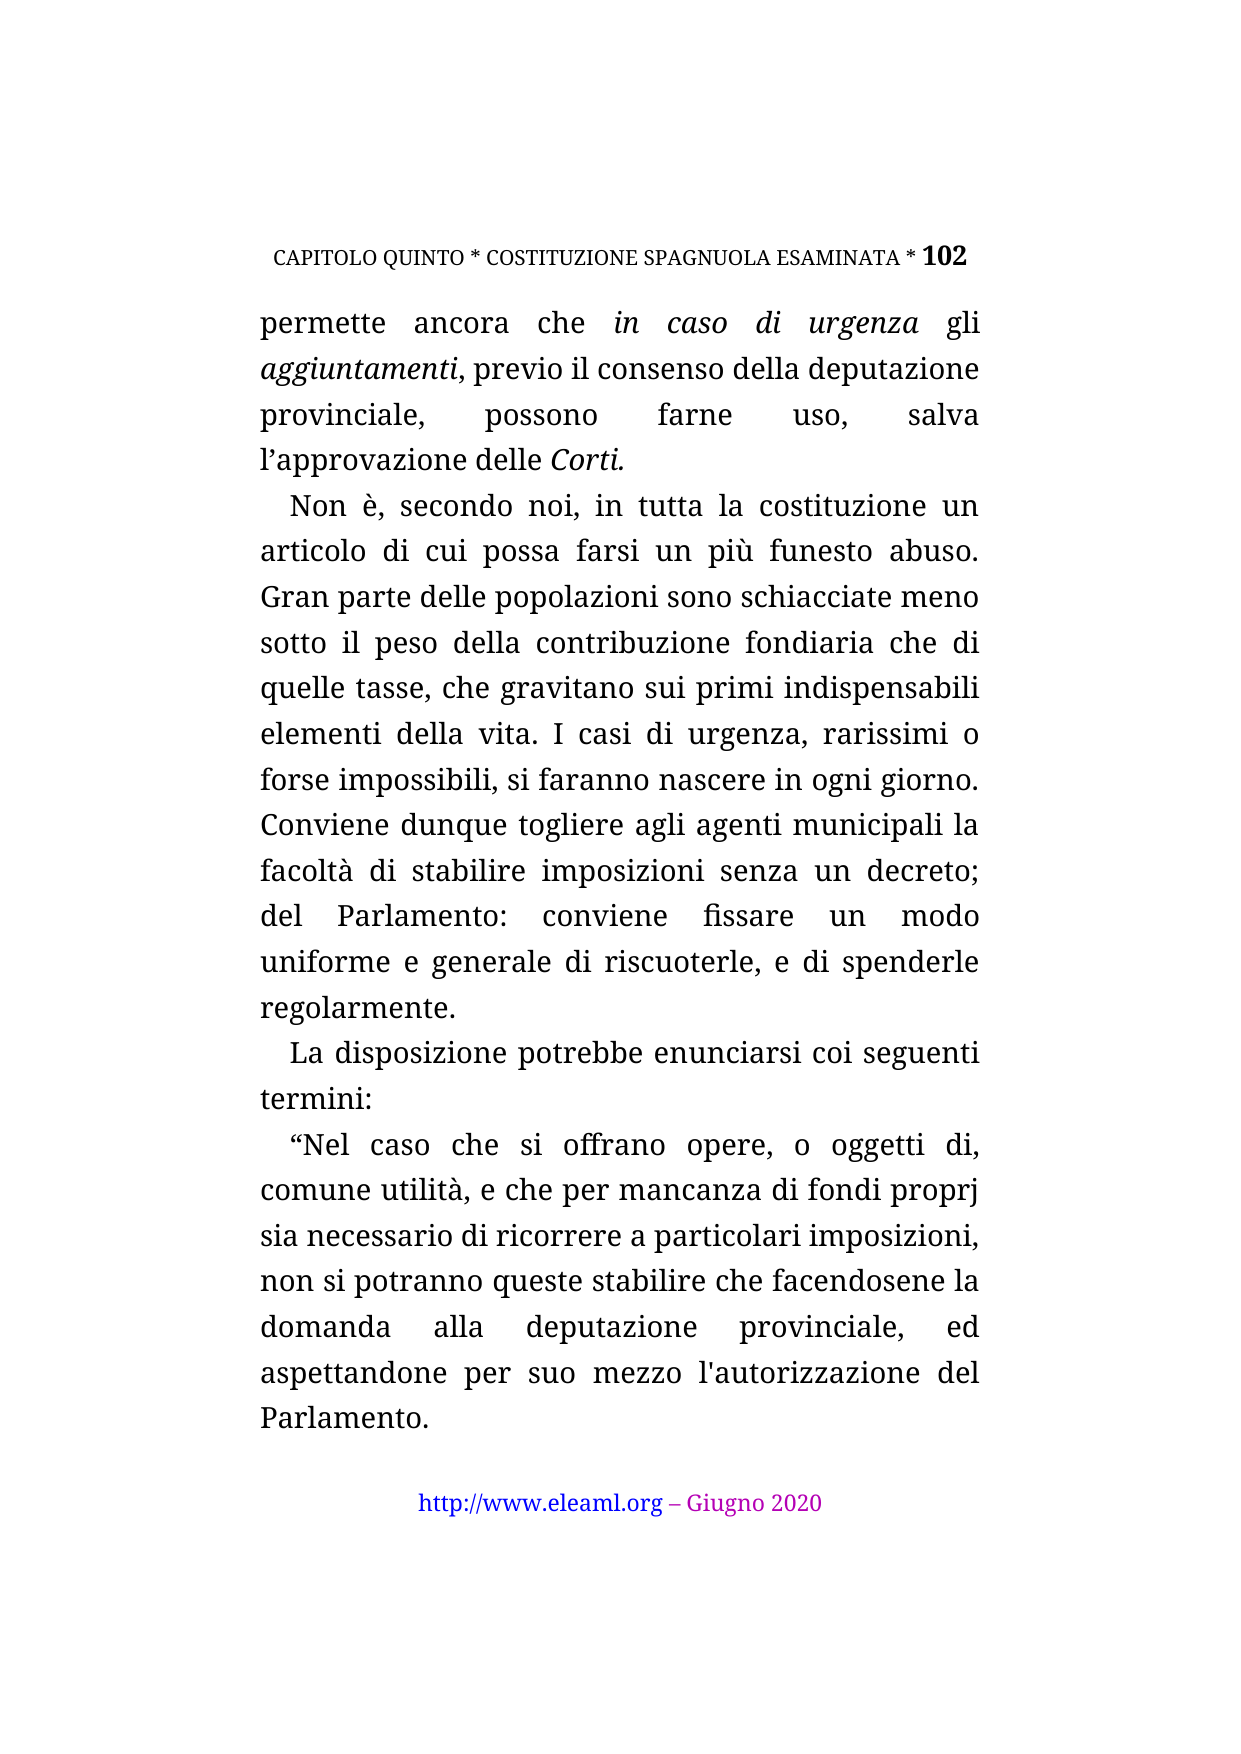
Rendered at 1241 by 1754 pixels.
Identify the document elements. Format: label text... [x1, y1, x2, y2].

text permette ancora che in caso di urgenza gli aggiuntamenti, previo il consenso della deputazione provinciale, possono farne uso, salva l’approvazione delle Corti. [260, 303, 980, 479]
text La disposizione potrebbe enunciarsi coi seguenti termini: [260, 1033, 980, 1118]
text “Nel caso che si offrano opere, o oggetti di, comune utilità, e che per mancanza di fondi proprj sia necessario di ricorrere a particolari imposizioni, non si potranno queste stabilire che facendosene la domanda alla deputazione provinciale, ed aspettandone per suo mezzo l'autorizzazione del Parlamento. [260, 1124, 980, 1437]
text Non è, secondo noi, in tutta la costituzione un articolo di cui possa farsi un più funesto abuso. Gran parte delle popolazioni sono schiacciate meno sotto il peso della contribuzione fondiaria che di quelle tasse, che gravitano sui primi indispensabili elementi della vita. I casi di urgenza, rarissimi o forse impossibili, si faranno nascere in ogni giorno. Conviene dunque togliere agli agenti municipali la facoltà di stabilire imposizioni senza un decreto; del Parlamento: conviene fissare un modo uniforme e generale di riscuoterle, e di spenderle regolarmente. [260, 485, 980, 1027]
